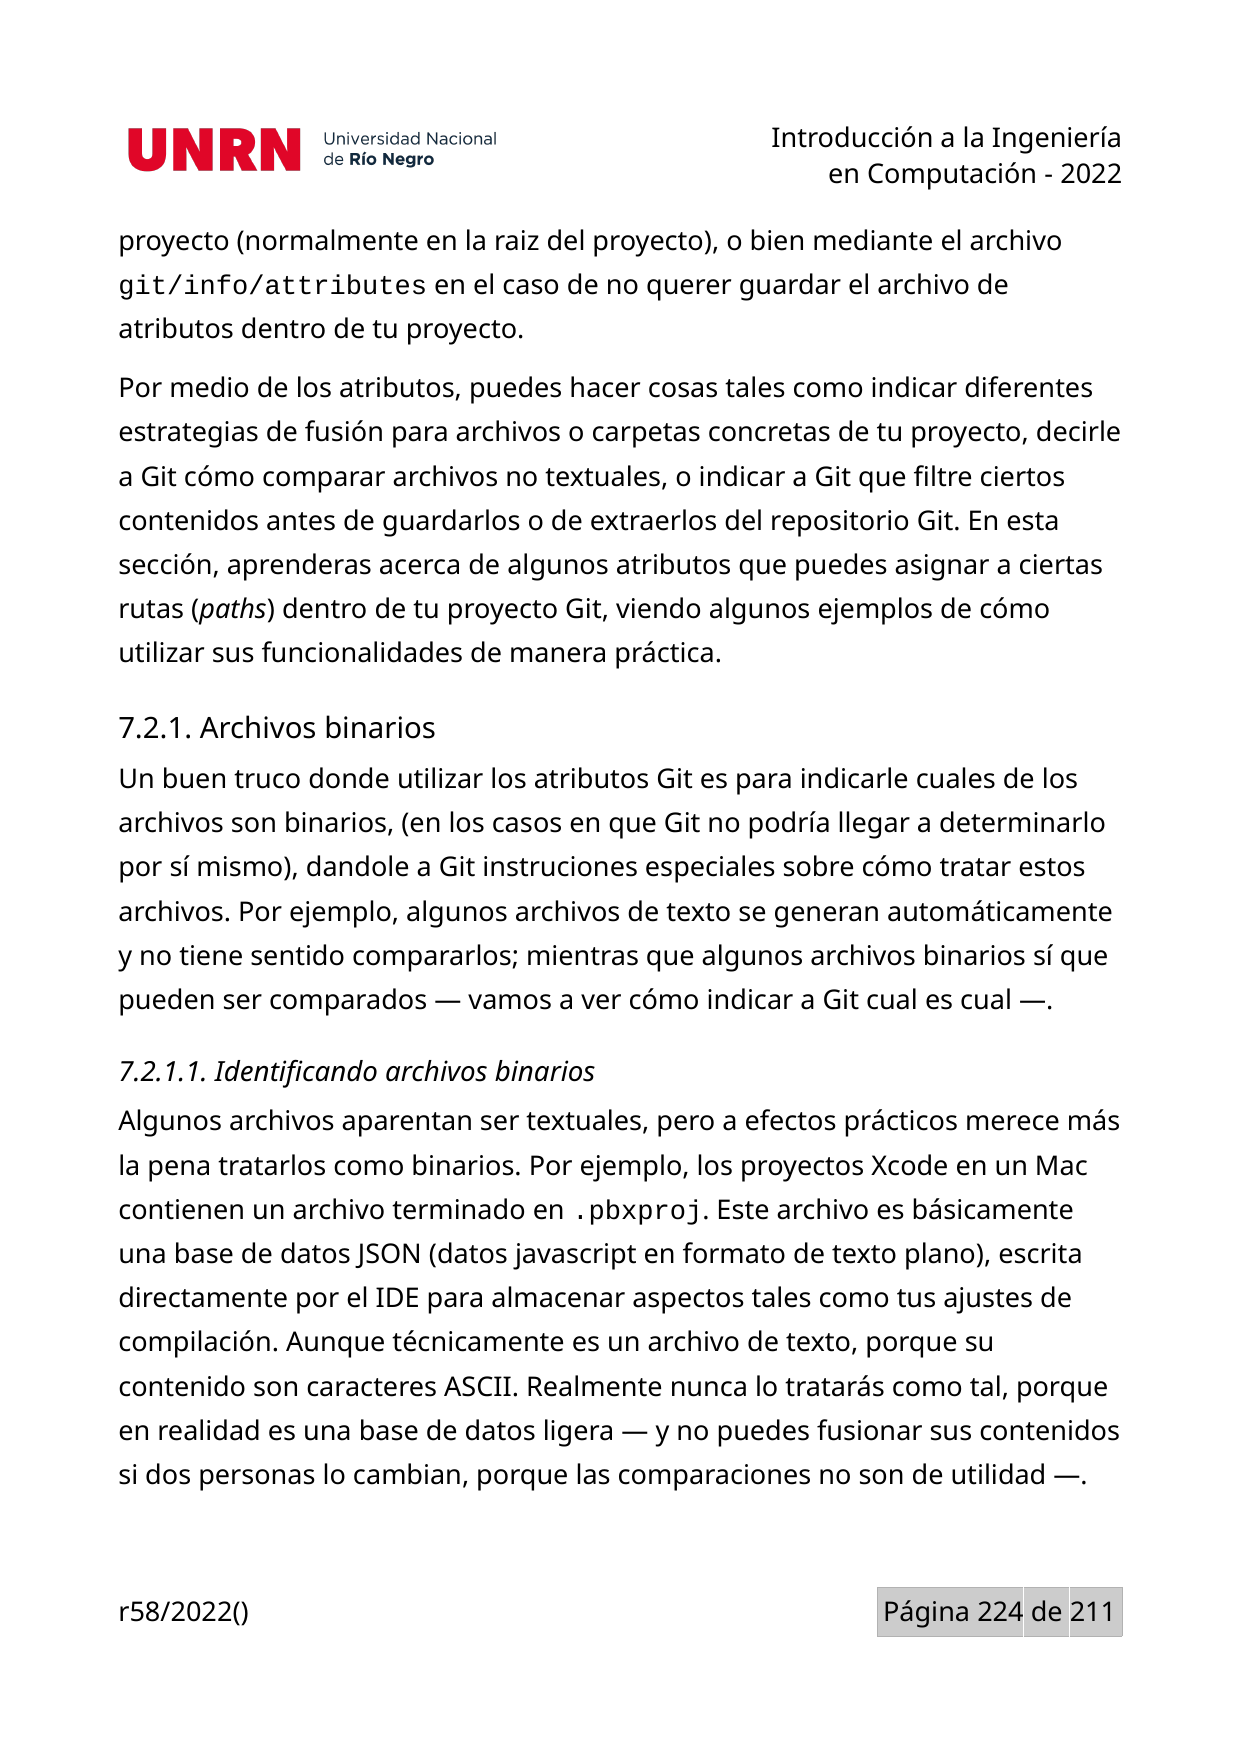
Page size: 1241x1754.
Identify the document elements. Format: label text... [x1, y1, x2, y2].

text Un buen truco donde utilizar los atributos Git es para indicarle cuales de los archivos son binarios, (en los casos en que Git no podría llegar a determinarlo por sí mismo), dandole a Git instruciones especiales sobre cómo tratar estos archivos. Por ejemplo, algunos archivos de texto se generan automáticamente y no tiene sentido compararlos; mientras que algunos archivos binarios sí que pueden ser comparados — vamos a ver cómo indicar a Git cual es cual —. [118, 759, 1122, 1017]
subtitle 7.2.1. Archivos binarios [118, 707, 1122, 747]
text Por medio de los atributos, puedes hacer cosas tales como indicar diferentes estrategias de fusión para archivos o carpetas concretas de tu proyecto, decirle a Git cómo comparar archivos no textuales, o indicar a Git que filtre ciertos contenidos antes de guardarlos o de extraerlos del repositorio Git. En esta sección, aprenderas acerca de algunos atributos que puedes asignar a ciertas rutas (paths) dentro de tu proyecto Git, viendo algunos ejemplos de cómo utilizar sus funcionalidades de manera práctica. [118, 369, 1122, 671]
picture [118, 118, 505, 180]
text Algunos archivos aparentan ser textuales, pero a efectos prácticos merece más la pena tratarlos como binarios. Por ejemplo, los proyectos Xcode en un Mac contienen un archivo terminado en .pbxproj. Este archivo es básicamente una base de datos JSON (datos javascript en formato de texto plano), escrita directamente por el IDE para almacenar aspectos tales como tus ajustes de compilación. Aunque técnicamente es un archivo de texto, porque su contenido son caracteres ASCII. Realmente nunca lo tratarás como tal, porque en realidad es una base de datos ligera — y no puedes fusionar sus contenidos si dos personas lo cambian, porque las comparaciones no son de utilidad —. [118, 1102, 1122, 1492]
subtitle 7.2.1.1. Identificando archivos binarios [118, 1052, 1122, 1089]
text proyecto (normalmente en la raiz del proyecto), o bien mediante el archivo git/info/attributes en el caso de no querer guardar el archivo de atributos dentro de tu proyecto. [118, 221, 1122, 347]
